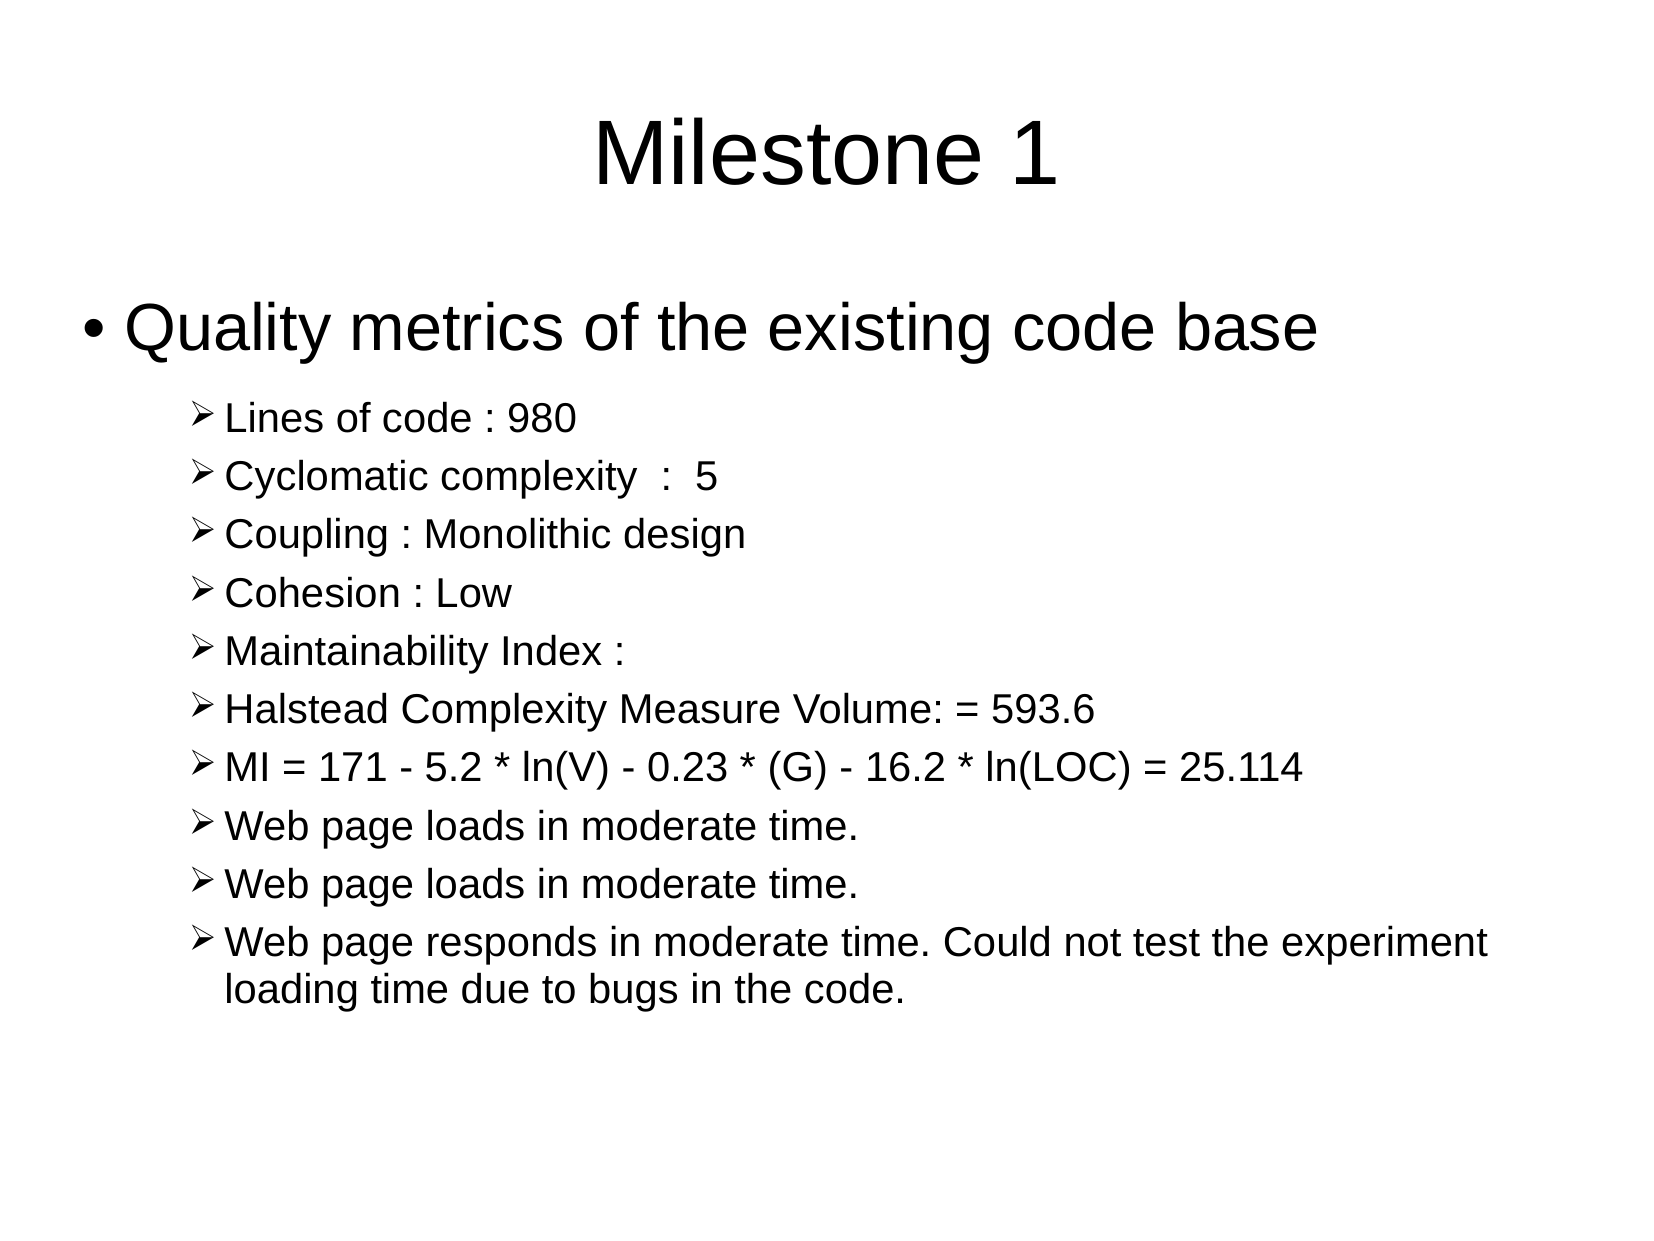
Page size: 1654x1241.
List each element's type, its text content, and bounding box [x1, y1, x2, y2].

title Milestone 1 [82, 49, 1571, 257]
list • Quality metrics of the existing code base Lines of code : 980 Cyclomatic complexity : 5 Coupling : Monolithic design Cohesion : Low Maintainability Index : Halstead Complexity Measure Volume: = 593.6 MI = 171 - 5.2 * ln(V) - 0.23 * (G) - 16.2 * ln(LOC) = 25.114 Web page loads in moderate time. Web page loads in moderate time. Web page responds in moderate time. Could not test the experiment loading time due to bugs in the code. [82, 290, 1571, 1010]
